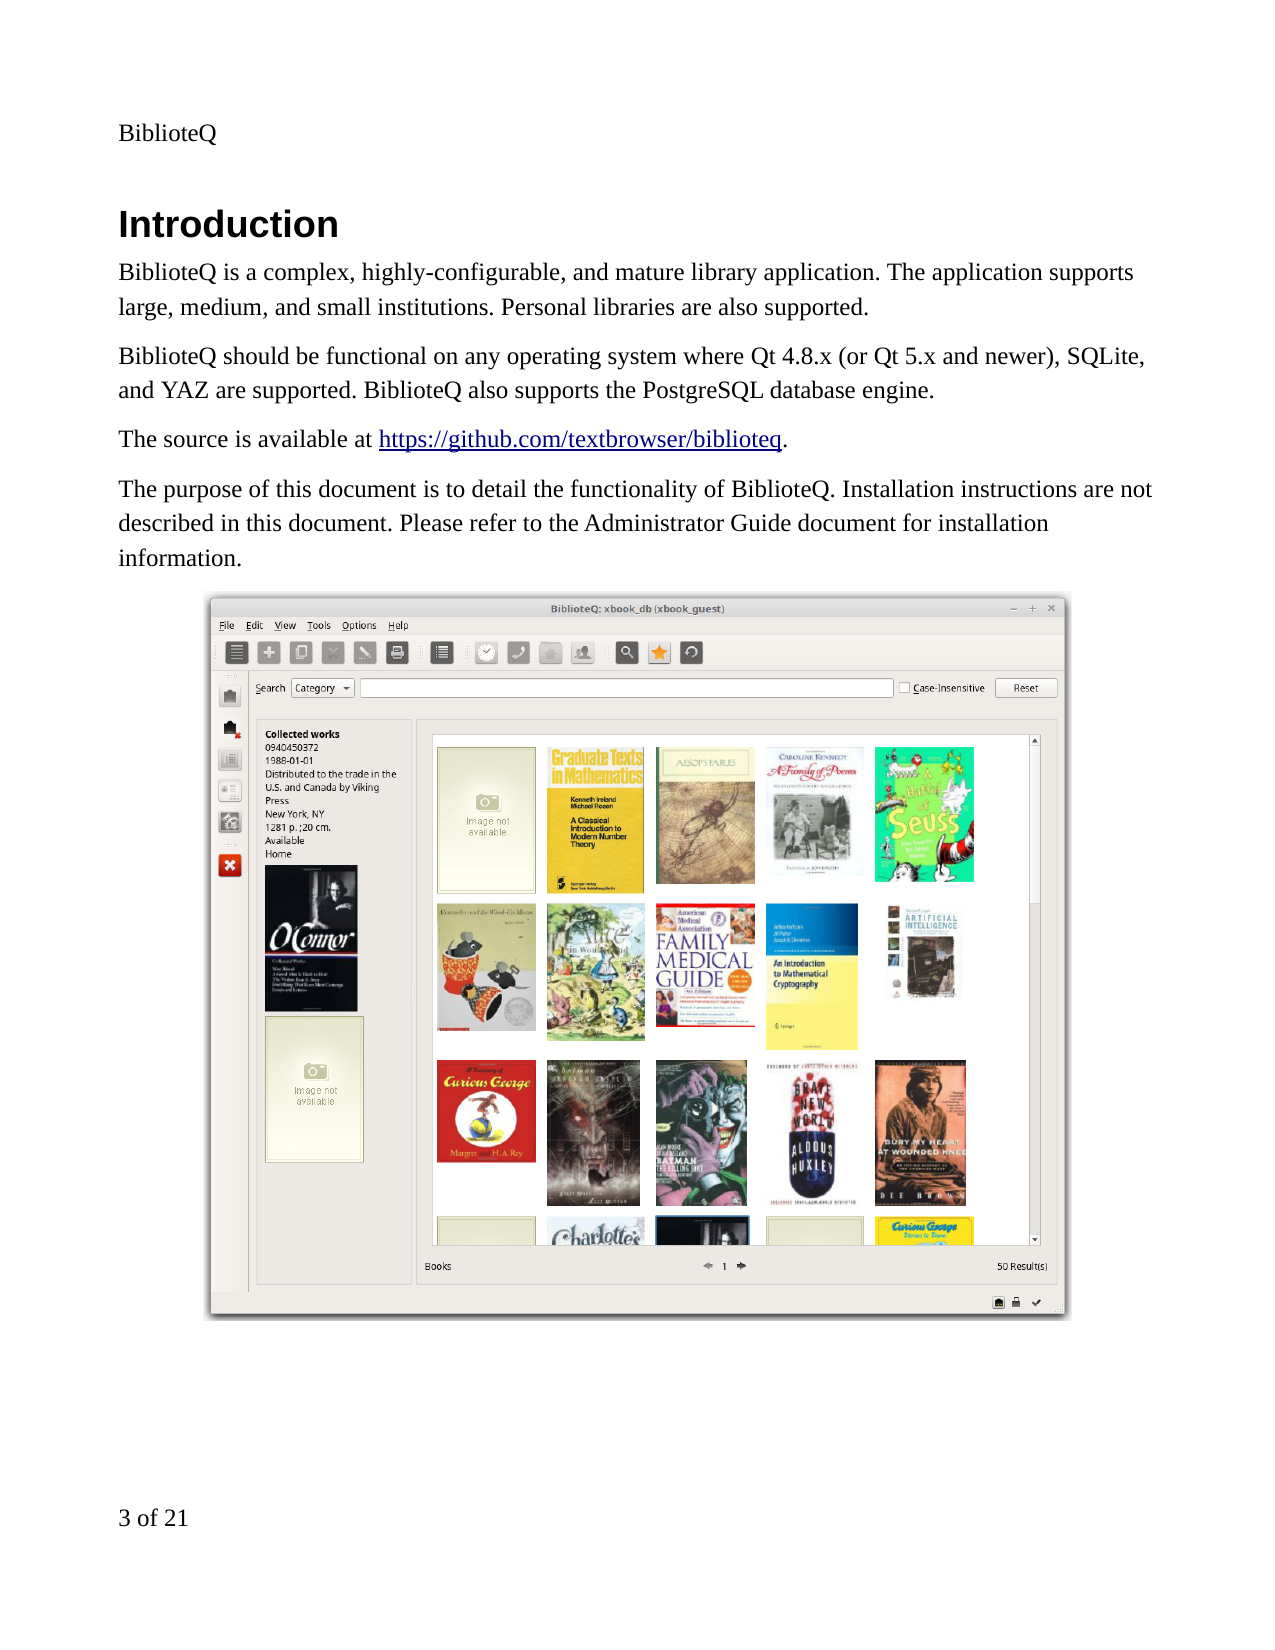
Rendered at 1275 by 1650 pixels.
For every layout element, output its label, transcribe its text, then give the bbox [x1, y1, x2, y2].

text The purpose of this document is to detail the functionality of BiblioteQ. Installation instructions are not described in this document. Please refer to the Administrator Guide document for installation information. [118, 474, 1157, 571]
text The source is available at https://github.com/textbrowser/biblioteq. [118, 424, 1157, 453]
text BiblioteQ is a complex, highly-configurable, and mature library application. The application supports large, medium, and small institutions. Personal libraries are also supported. [118, 257, 1157, 321]
text BiblioteQ should be functional on any operating system where Qt 4.8.x (or Qt 5.x and newer), SQLite, and YAZ are supported. BiblioteQ also supports the PostgreSQL database engine. [118, 341, 1157, 404]
subtitle Introduction [118, 201, 1157, 245]
picture [203, 591, 1072, 1321]
